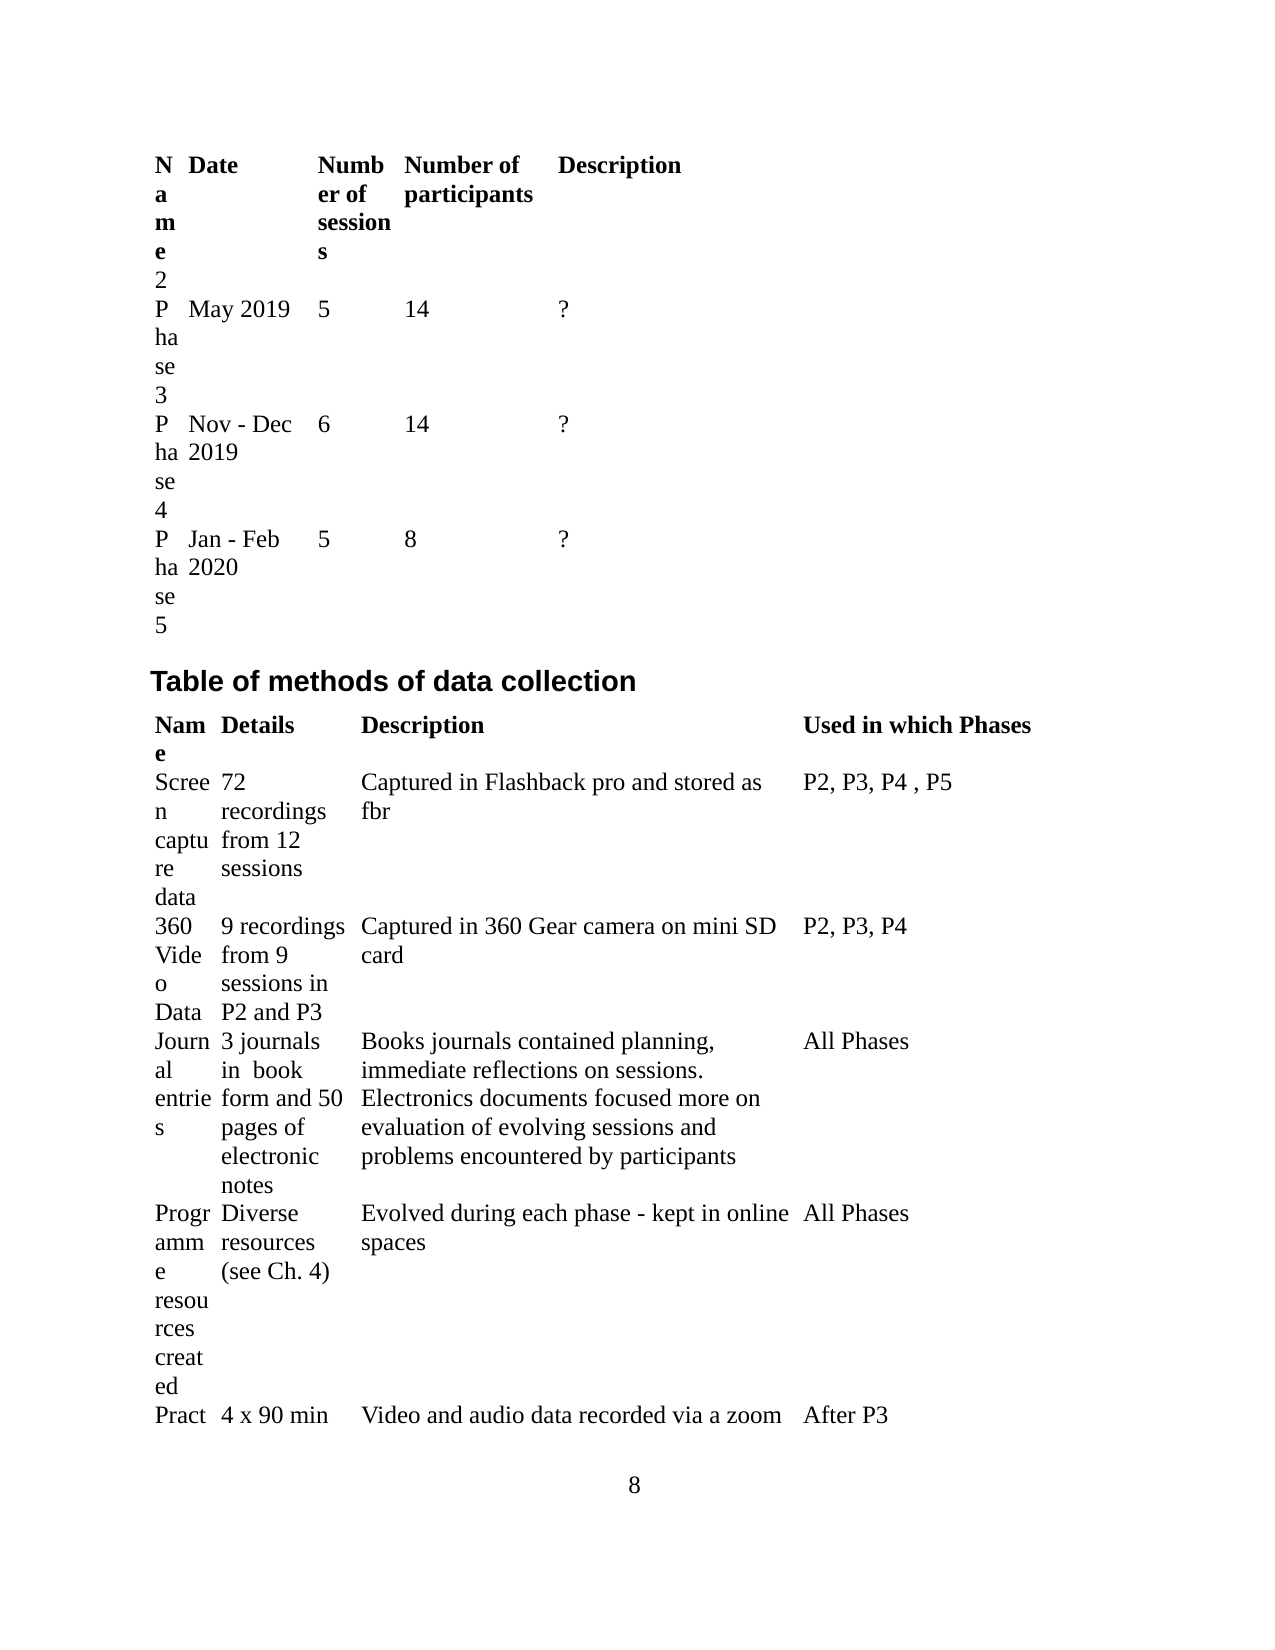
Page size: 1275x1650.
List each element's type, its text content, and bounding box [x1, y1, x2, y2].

table_cell 72 recordings from 12 sessions [216, 767, 356, 911]
table_cell 8 [400, 524, 553, 639]
table_cell 5 [313, 294, 400, 409]
table_cell Phase 4 [150, 409, 183, 524]
table_cell [313, 265, 400, 294]
table_header Name [150, 710, 216, 767]
table_cell Books journals contained planning, immediate reflections on sessions. Electronics documents focused more on evaluation of evolving sessions and problems encountered by participants [356, 1026, 798, 1198]
table_cell Captured in 360 Gear camera on mini SD card [356, 911, 798, 1026]
table_cell Pract [150, 1400, 216, 1428]
table_cell Screen capture data [150, 767, 216, 911]
table_cell ? [553, 294, 1125, 409]
table_cell [184, 265, 313, 294]
table_cell After P3 [798, 1400, 1125, 1428]
table_cell Evolved during each phase - kept in online spaces [356, 1199, 798, 1400]
table_cell 5 [313, 524, 400, 639]
table_cell [553, 265, 1125, 294]
table_cell May 2019 [184, 294, 313, 409]
table_cell Video and audio data recorded via a zoom [356, 1400, 798, 1428]
table_header Number of sessions [313, 150, 400, 265]
table_cell P2, P3, P4 , P5 [798, 767, 1125, 911]
table_cell P2, P3, P4 [798, 911, 1125, 1026]
table_cell ? [553, 409, 1125, 524]
table_header Number of participants [400, 150, 553, 265]
table_cell All Phases [798, 1026, 1125, 1198]
table_cell 6 [313, 409, 400, 524]
table_cell 4 x 90 min [216, 1400, 356, 1428]
table_header Details [216, 710, 356, 767]
table_cell 14 [400, 294, 553, 409]
table_header Name [150, 150, 183, 265]
table_cell 9 recordings from 9 sessions in P2 and P3 [216, 911, 356, 1026]
table_cell Diverse resources (see Ch. 4) [216, 1199, 356, 1400]
table_cell All Phases [798, 1199, 1125, 1400]
table_header Date [184, 150, 313, 265]
table_cell 360 Video Data [150, 911, 216, 1026]
table_cell Phase 3 [150, 294, 183, 409]
table_cell ? [553, 524, 1125, 639]
table_cell Phase 5 [150, 524, 183, 639]
table_header Description [356, 710, 798, 767]
table_cell Programme resources created [150, 1199, 216, 1400]
table_cell 3 journals in book form and 50 pages of electronic notes [216, 1026, 356, 1198]
table_cell Nov - Dec 2019 [184, 409, 313, 524]
table_cell 2 [150, 265, 183, 294]
table_cell 14 [400, 409, 553, 524]
table_cell [400, 265, 553, 294]
table_cell Journal entries [150, 1026, 216, 1198]
table_cell Jan - Feb 2020 [184, 524, 313, 639]
table_cell Captured in Flashback pro and stored as fbr [356, 767, 798, 911]
table_header Used in which Phases [798, 710, 1125, 767]
subtitle Table of methods of data collection [150, 664, 1125, 697]
table_header Description [553, 150, 1125, 265]
